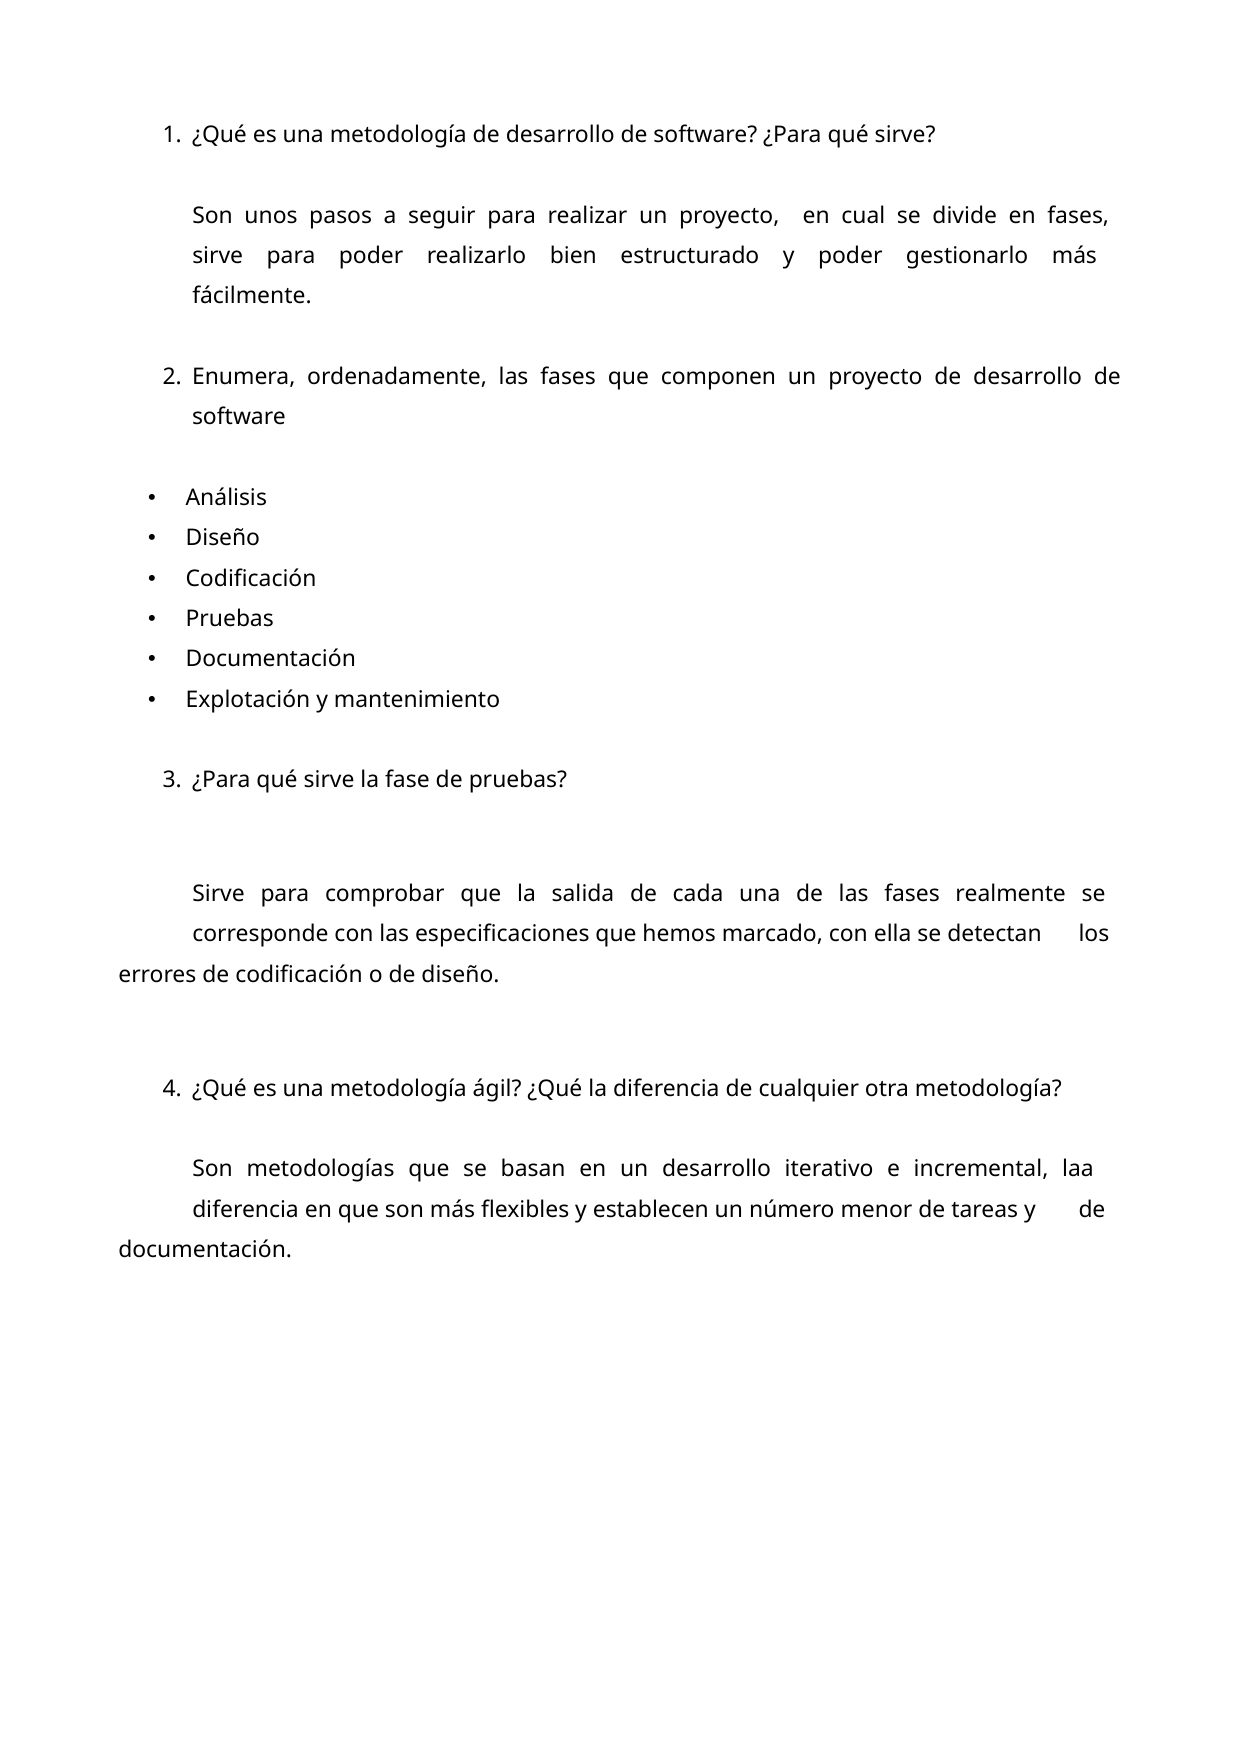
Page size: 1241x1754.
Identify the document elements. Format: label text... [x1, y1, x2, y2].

list Codificación [148, 562, 1122, 593]
text Sirve para comprobar que la salida de cada una de las fases realmente se corresponde con las especificaciones que hemos marcado, con ella se detectan los errores de codificación o de diseño. [118, 877, 1122, 989]
list ¿Qué es una metodología ágil? ¿Qué la diferencia de cualquier otra metodología? [162, 1072, 1122, 1103]
list ¿Qué es una metodología de desarrollo de software? ¿Para qué sirve? [162, 118, 1122, 149]
text Son unos pasos a seguir para realizar un proyecto, en cual se divide en fases, sirve para poder realizarlo bien estructurado y poder gestionarlo más fácilmente. [118, 199, 1122, 311]
list Documentación [148, 642, 1122, 673]
list Pruebas [148, 602, 1122, 633]
list Explotación y mantenimiento [148, 682, 1122, 714]
list Enumera, ordenadamente, las fases que componen un proyecto de desarrollo de software [162, 360, 1122, 432]
list Análisis [148, 481, 1122, 512]
list ¿Para qué sirve la fase de pruebas? [162, 763, 1122, 794]
text Son metodologías que se basan en un desarrollo iterativo e incremental, laa diferencia en que son más flexibles y establecen un número menor de tareas y de documentación. [118, 1152, 1122, 1264]
list Diseño [148, 521, 1122, 552]
